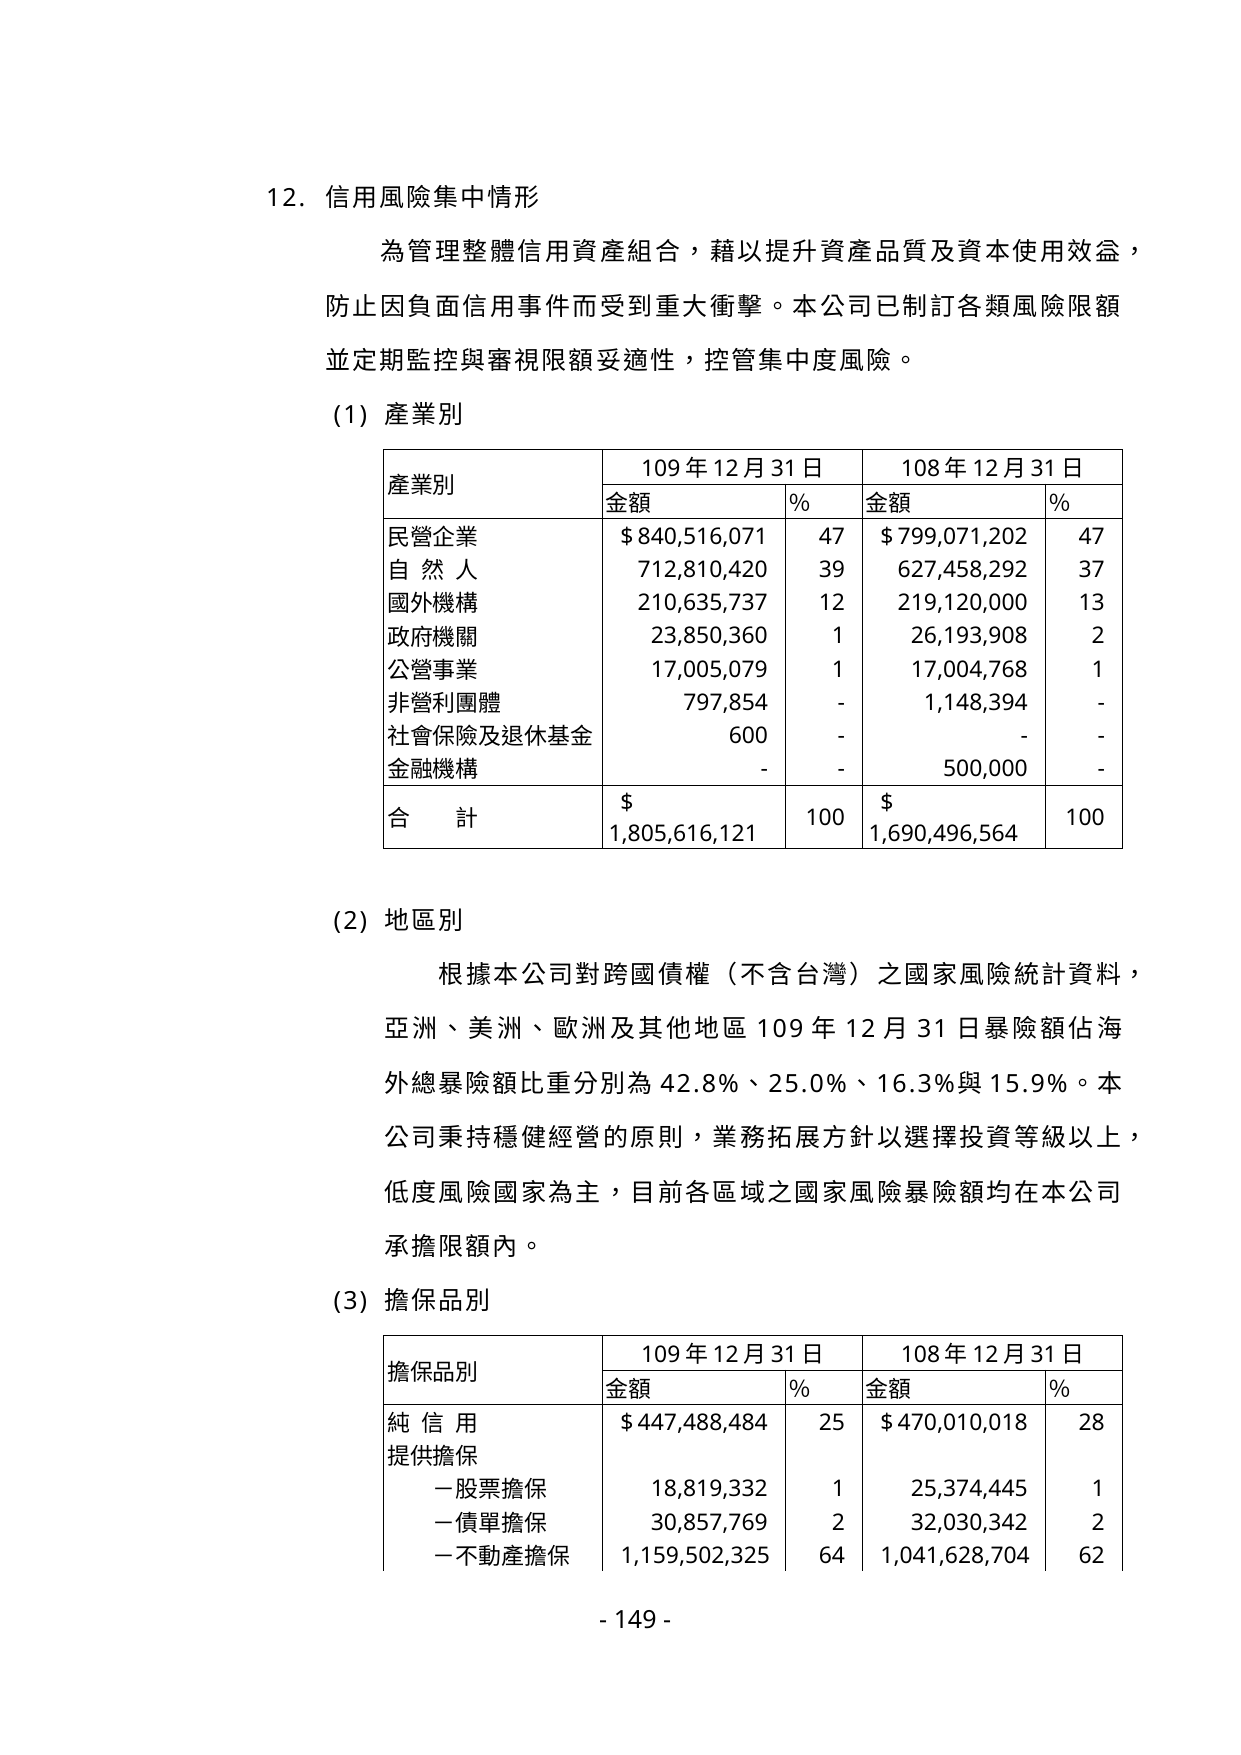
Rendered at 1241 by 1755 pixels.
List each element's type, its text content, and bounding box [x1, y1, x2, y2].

table_cell 600 [603, 718, 785, 751]
table_cell - [1046, 685, 1122, 718]
table_cell 62 [1046, 1538, 1122, 1571]
table_cell 64 [786, 1538, 862, 1571]
table_cell $ 1,805,616,121 [603, 786, 785, 848]
table_cell 25 [786, 1405, 862, 1438]
table_cell 28 [1046, 1405, 1122, 1438]
table_cell [786, 1438, 862, 1471]
table_header 108年12月31日 [863, 450, 1122, 483]
table_cell －債單擔保 [384, 1505, 602, 1538]
table_cell 25,374,445 [863, 1471, 1045, 1504]
table_header 109年12月31日 [603, 1336, 862, 1369]
table_cell 17,005,079 [603, 652, 785, 685]
text (3) 擔保品別 [325, 1281, 1122, 1317]
table_header 109年12月31日 [603, 450, 862, 483]
table_header 108年12月31日 [863, 1336, 1122, 1369]
table_cell 23,850,360 [603, 619, 785, 652]
table_cell 非營利團體 [384, 685, 602, 718]
table_cell ％ [786, 1371, 862, 1404]
table_cell - [863, 718, 1045, 751]
table_cell 219,120,000 [863, 585, 1045, 618]
table_cell 自 然 人 [384, 552, 602, 585]
table_cell $ 470,010,018 [863, 1405, 1045, 1438]
table_cell [603, 1438, 785, 1471]
table_cell $ 1,690,496,564 [863, 786, 1045, 848]
table_cell 金額 [603, 485, 785, 518]
table_cell 712,810,420 [603, 552, 785, 585]
table_cell - [603, 751, 785, 784]
table_cell - [1046, 718, 1122, 751]
table_cell 100 [1046, 786, 1122, 848]
table_cell 1 [786, 1471, 862, 1504]
table_cell ％ [786, 485, 862, 518]
table_cell 210,635,737 [603, 585, 785, 618]
table_cell －股票擔保 [384, 1471, 602, 1504]
table_cell 政府機關 [384, 619, 602, 652]
table_cell 797,854 [603, 685, 785, 718]
table_cell $ 799,071,202 [863, 519, 1045, 552]
table_cell 1,159,502,325 [603, 1538, 785, 1571]
table_cell - [786, 685, 862, 718]
table_cell ％ [1046, 485, 1122, 518]
table_cell 627,458,292 [863, 552, 1045, 585]
table_cell 18,819,332 [603, 1471, 785, 1504]
table_cell 26,193,908 [863, 619, 1045, 652]
table_cell 純 信 用 [384, 1405, 602, 1438]
table_cell 金額 [863, 1371, 1045, 1404]
table_cell - [1046, 751, 1122, 784]
table_cell 1 [786, 619, 862, 652]
table_header 擔保品別 [384, 1336, 602, 1404]
table_cell 13 [1046, 585, 1122, 618]
table_cell 17,004,768 [863, 652, 1045, 685]
table_cell 32,030,342 [863, 1505, 1045, 1538]
table_cell －不動產擔保 [384, 1538, 602, 1571]
text (2) 地區別 [325, 900, 1122, 936]
table_cell $ 447,488,484 [603, 1405, 785, 1438]
table_cell 1 [1046, 1471, 1122, 1504]
table_cell 金額 [863, 485, 1045, 518]
table_cell - [786, 751, 862, 784]
table_cell 47 [786, 519, 862, 552]
table_cell 1,041,628,704 [863, 1538, 1045, 1571]
table_cell 500,000 [863, 751, 1045, 784]
table_cell 2 [1046, 619, 1122, 652]
table_cell - [786, 718, 862, 751]
table_cell 1 [786, 652, 862, 685]
text 12. 信用風險集中情形 [266, 177, 1122, 213]
text (1) 產業別 [325, 395, 1122, 431]
table_cell $ 840,516,071 [603, 519, 785, 552]
table_cell 國外機構 [384, 585, 602, 618]
table_cell [863, 1438, 1045, 1471]
table_cell 1,148,394 [863, 685, 1045, 718]
table_cell 社會保險及退休基金 [384, 718, 602, 751]
table_cell 30,857,769 [603, 1505, 785, 1538]
table_cell 47 [1046, 519, 1122, 552]
table_cell [1046, 1438, 1122, 1471]
table_cell 合 計 [384, 786, 602, 848]
text 根據本公司對跨國債權（不含台灣）之國家風險統計資料，亞洲、美洲、歐洲及其他地區109年12月31日暴險額佔海外總暴險額比重分別為42.8%、25.0%、16.3%與15.9%。本公司秉持穩健經營的原則，業務拓展方針以選擇投資等級以上，低度風險國家為主，目前各區域之國家風險暴險額均在本公司承擔限額內。 [384, 954, 1122, 1263]
table_cell 民營企業 [384, 519, 602, 552]
text 為管理整體信用資產組合，藉以提升資產品質及資本使用效益，防止因負面信用事件而受到重大衝擊。本公司已制訂各類風險限額並定期監控與審視限額妥適性，控管集中度風險。 [325, 232, 1122, 377]
table_cell 金融機構 [384, 751, 602, 784]
table_cell 2 [1046, 1505, 1122, 1538]
table_cell 公營事業 [384, 652, 602, 685]
table_cell 1 [1046, 652, 1122, 685]
table_header 產業別 [384, 450, 602, 518]
table_cell ％ [1046, 1371, 1122, 1404]
table_cell 2 [786, 1505, 862, 1538]
table_cell 金額 [603, 1371, 785, 1404]
table_cell 37 [1046, 552, 1122, 585]
table_cell 提供擔保 [384, 1438, 602, 1471]
table_cell 39 [786, 552, 862, 585]
table_cell 12 [786, 585, 862, 618]
table_cell 100 [786, 786, 862, 848]
